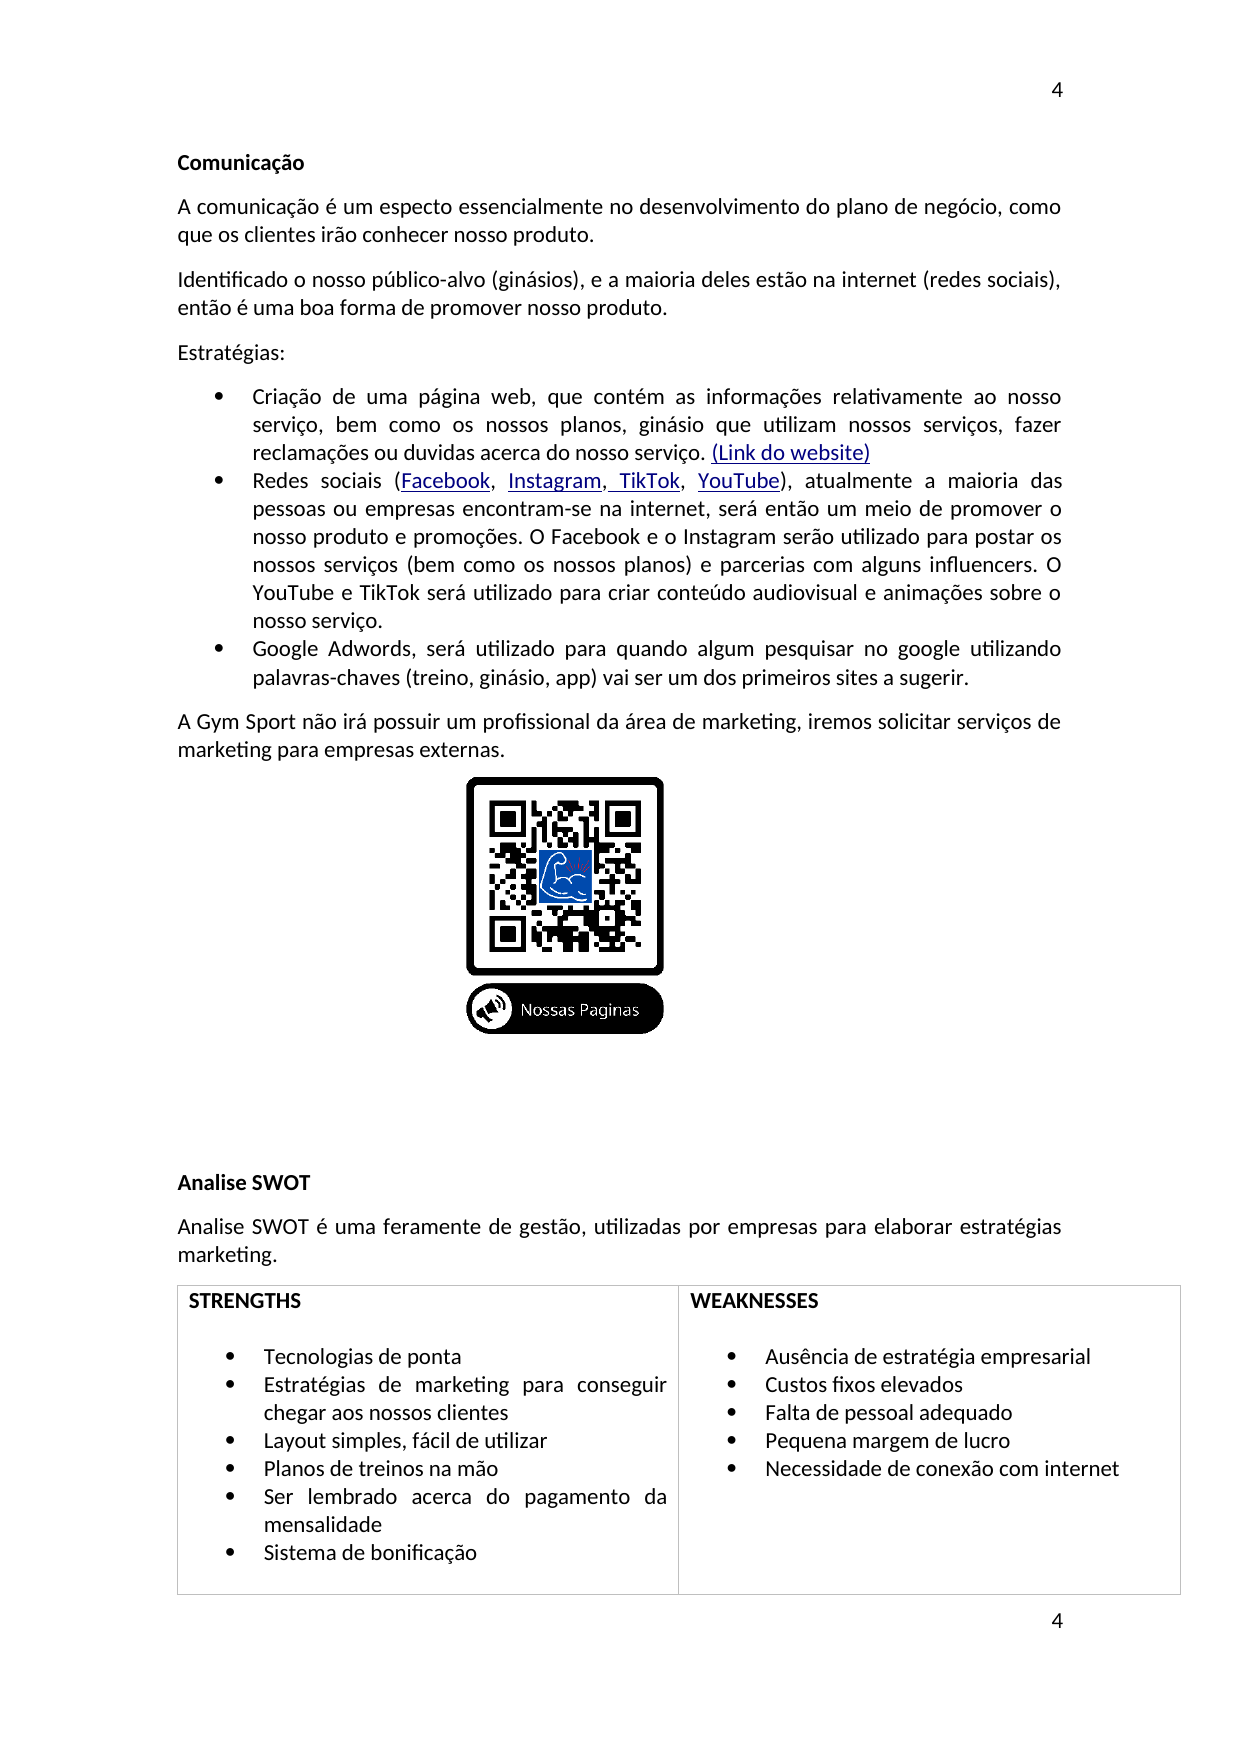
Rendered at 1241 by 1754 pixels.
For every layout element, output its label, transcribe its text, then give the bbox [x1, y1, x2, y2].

text Analise SWOT [177, 1168, 1063, 1196]
table_header WEAKNESSES Ausência de estratégia empresarial Custos fixos elevados Falta de pessoal adequado Pequena margem de lucro Necessidade de conexão com internet [679, 1286, 1180, 1594]
text A Gym Sport não irá possuir um profissional da área de marketing, iremos solicitar serviços de marketing para empresas externas. [177, 707, 1063, 763]
list Redes sociais (Facebook, Instagram, TikTok, YouTube), atualmente a maioria das pessoas ou empresas encontram-se na internet, será então um meio de promover o nosso produto e promoções. O Facebook e o Instagram serão utilizado para postar os nossos serviços (bem como os nossos planos) e parcerias com alguns influencers. O YouTube e TikTok será utilizado para criar conteúdo audiovisual e animações sobre o nosso serviço. [215, 466, 1063, 634]
list Criação de uma página web, que contém as informações relativamente ao nosso serviço, bem como os nossos planos, ginásio que utilizam nossos serviços, fazer reclamações ou duvidas acerca do nosso serviço. (Link do website) [215, 382, 1063, 466]
list Google Adwords, será utilizado para quando algum pesquisar no google utilizando palavras-chaves (treino, ginásio, app) vai ser um dos primeiros sites a sugerir. [215, 634, 1063, 691]
text Identificado o nosso público-alvo (ginásios), e a maioria deles estão na internet (redes sociais), então é uma boa forma de promover nosso produto. [177, 265, 1063, 321]
table_header STRENGTHS Tecnologias de ponta Estratégias de marketing para conseguir chegar aos nossos clientes Layout simples, fácil de utilizar Planos de treinos na mão Ser lembrado acerca do pagamento da mensalidade Sistema de bonificação [178, 1286, 678, 1594]
text A comunicação é um especto essencialmente no desenvolvimento do plano de negócio, como que os clientes irão conhecer nosso produto. [177, 192, 1063, 248]
text Comunicação [177, 148, 1063, 176]
text Estratégias: [177, 338, 1063, 366]
text Analise SWOT é uma feramente de gestão, utilizadas por empresas para elaborar estratégias marketing. [177, 1212, 1063, 1268]
